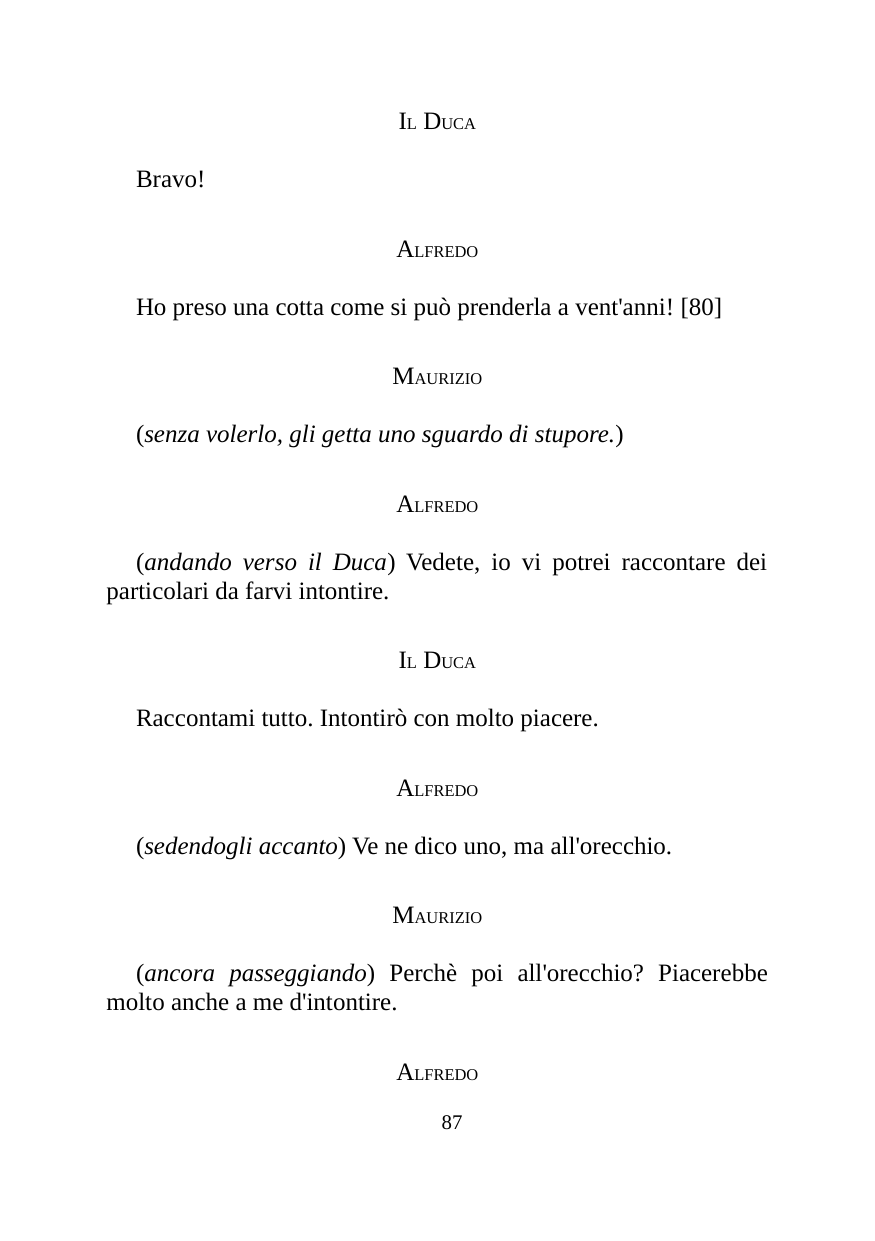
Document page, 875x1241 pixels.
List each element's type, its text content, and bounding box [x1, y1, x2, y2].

text Alfredo [106, 1057, 768, 1086]
text (andando verso il Duca) Vedete, io vi potrei raccontare dei particolari da farvi intontire. [106, 547, 768, 604]
text Maurizio [106, 361, 768, 390]
text Maurizio [106, 901, 768, 929]
text Raccontami tutto. Intontirò con molto piacere. [106, 703, 768, 732]
text Il Duca [106, 106, 768, 135]
text Alfredo [106, 773, 768, 802]
text Bravo! [106, 164, 768, 193]
text Il Duca [106, 645, 768, 674]
text (ancora passeggiando) Perchè poi all'orecchio? Piacerebbe molto anche a me d'intontire. [106, 958, 768, 1016]
text (sedendogli accanto) Ve ne dico uno, ma all'orecchio. [106, 831, 768, 860]
text Ho preso una cotta come si può prenderla a vent'anni! [80] [106, 292, 768, 321]
text (senza volerlo, gli getta uno sguardo di stupore.) [106, 419, 768, 448]
text Alfredo [106, 489, 768, 518]
text Alfredo [106, 234, 768, 263]
